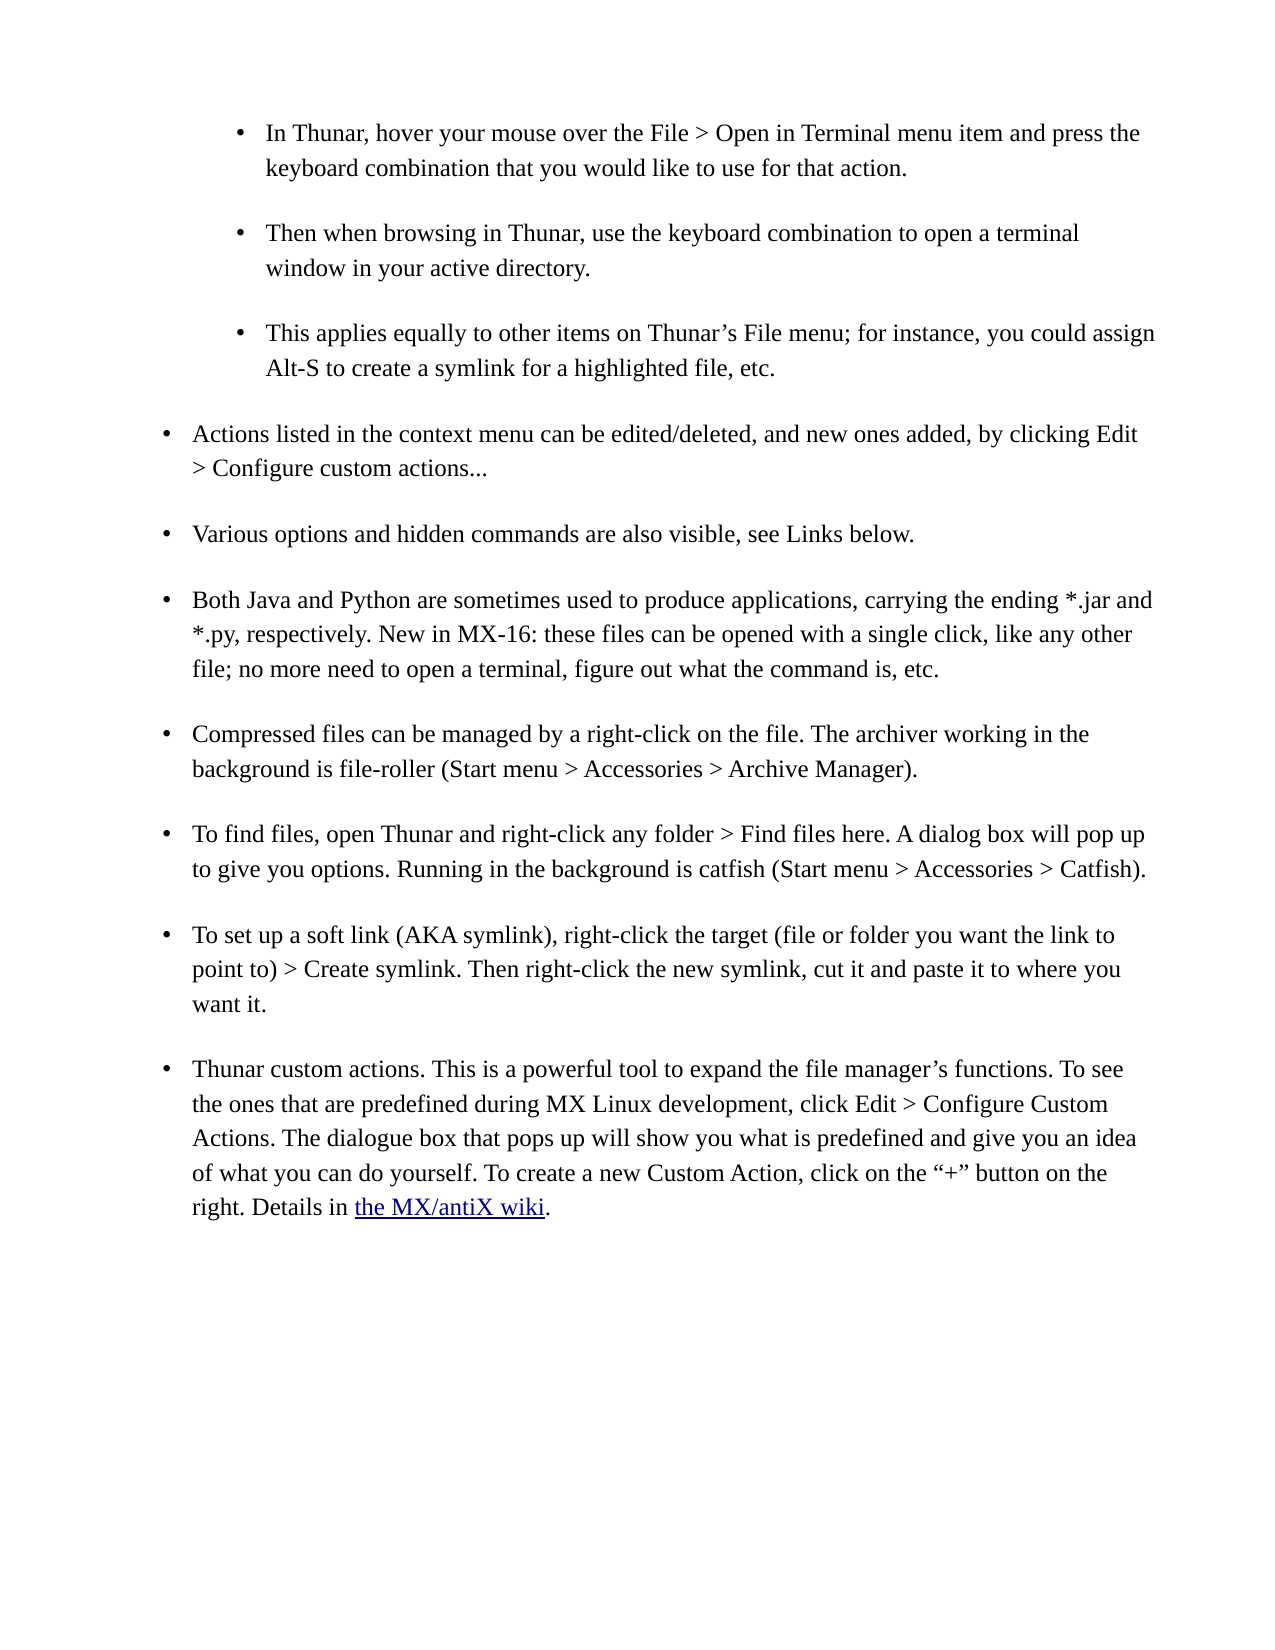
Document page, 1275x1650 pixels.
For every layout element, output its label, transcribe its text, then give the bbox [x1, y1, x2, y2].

list Then when browsing in Thunar, use the keyboard combination to open a terminal window in your active directory. [236, 218, 1157, 282]
list Both Java and Python are sometimes used to produce applications, carrying the ending *.jar and *.py, respectively. New in MX-16: these files can be opened with a single click, like any other file; no more need to open a terminal, figure out what the command is, etc. [162, 585, 1157, 682]
list To set up a soft link (AKA symlink), right-click the target (file or folder you want the link to point to) > Create symlink. Then right-click the new symlink, cut it and paste it to where you want it. [162, 920, 1157, 1017]
list To find files, open Thunar and right-click any folder > Find files here. A dialog box will pop up to give you options. Running in the background is catfish (Start menu > Accessories > Catfish). [162, 819, 1157, 883]
list In Thunar, hover your mouse over the File > Open in Terminal menu item and press the keyboard combination that you would like to use for that action. [236, 118, 1157, 181]
list Thunar custom actions. This is a powerful tool to expand the file manager’s functions. To see the ones that are predefined during MX Linux development, click Edit > Configure Custom Actions. The dialogue box that pops up will show you what is predefined and give you an idea of what you can do yourself. To create a new Custom Action, click on the “+” button on the right. Details in the MX/antiX wiki. [162, 1054, 1157, 1221]
list Various options and hidden commands are also visible, see Links below. [162, 519, 1157, 548]
list Compressed files can be managed by a right-click on the file. The archiver working in the background is file-roller (Start menu > Accessories > Archive Manager). [162, 719, 1157, 783]
list Actions listed in the context menu can be edited/deleted, and new ones added, by clicking Edit > Configure custom actions... [162, 419, 1157, 482]
list This applies equally to other items on Thunar’s File menu; for instance, you could assign Alt-S to create a symlink for a highlighted file, etc. [236, 318, 1157, 382]
